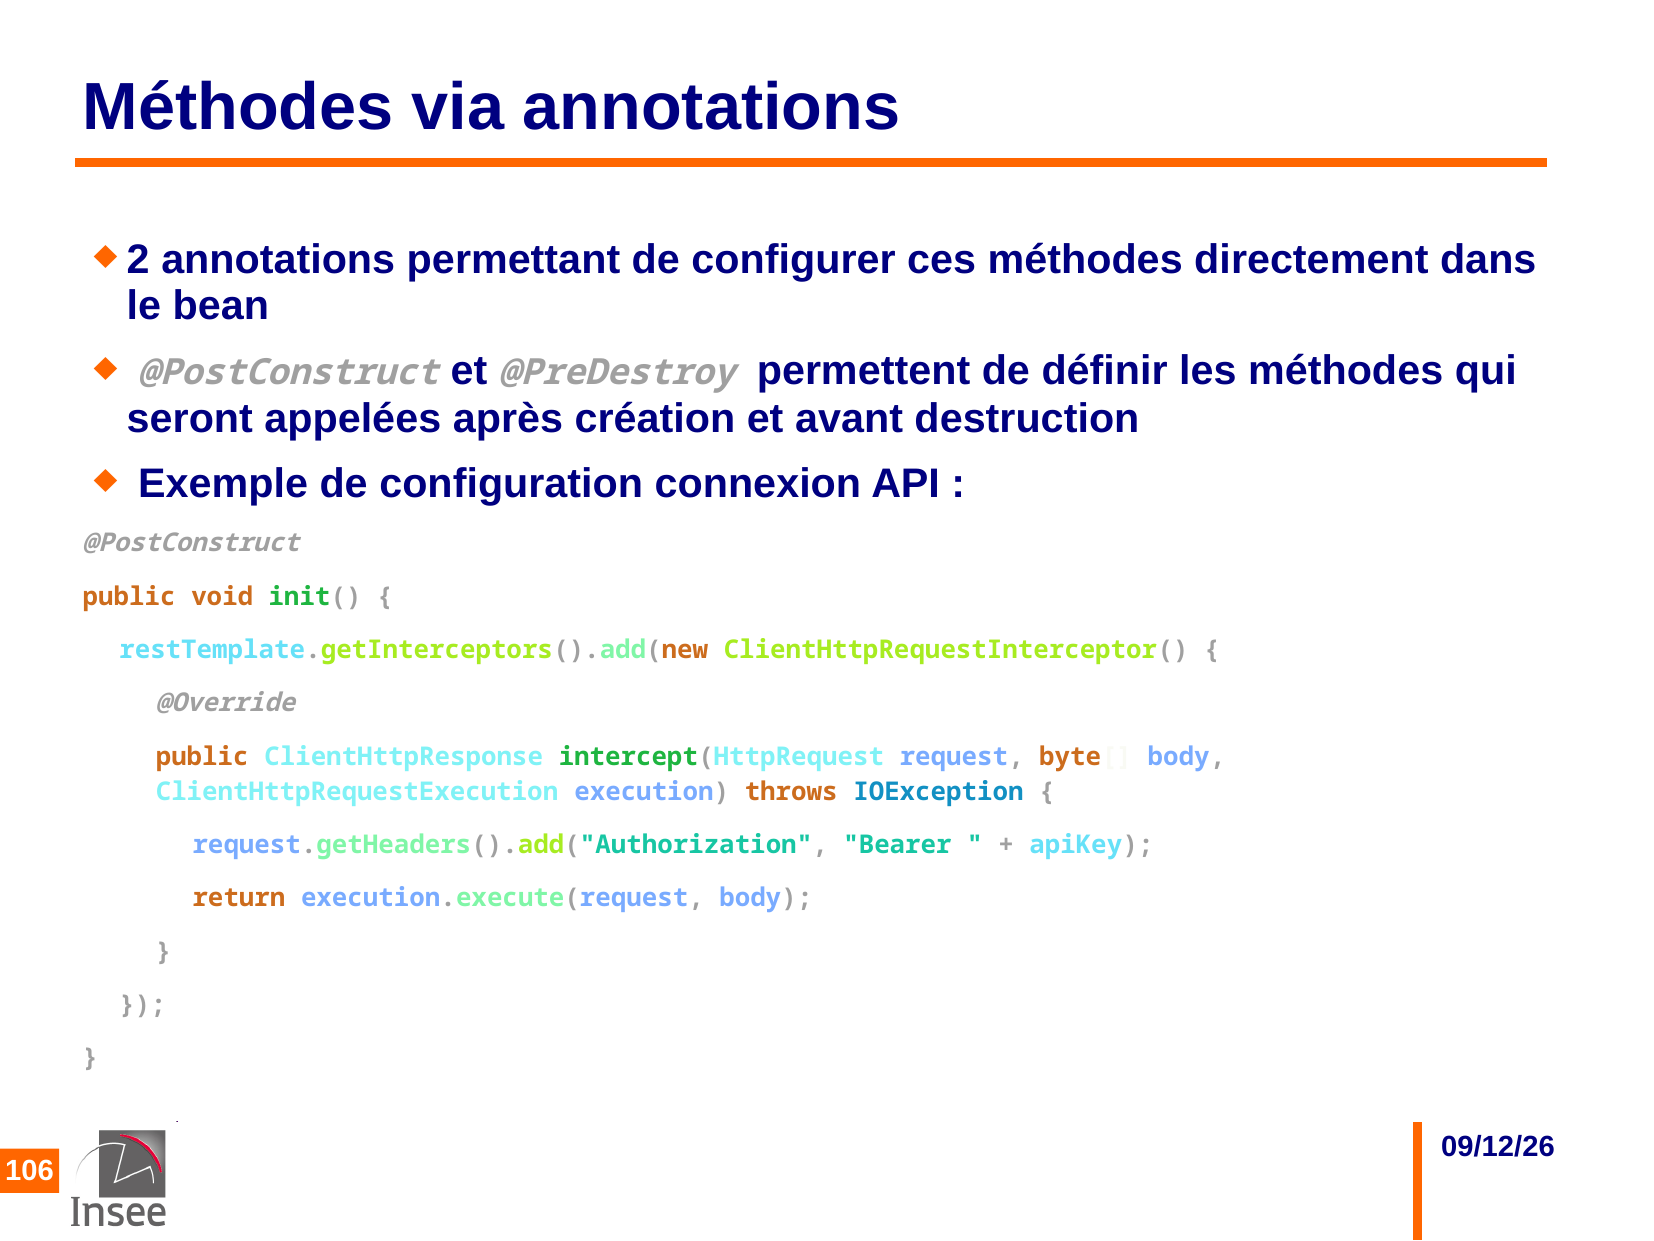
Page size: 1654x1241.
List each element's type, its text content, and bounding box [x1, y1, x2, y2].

list 2 annotations permettant de configurer ces méthodes directement dans le bean @PostConstruct et @PreDestroy permettent de définir les méthodes qui seront appelées après création et avant destruction Exemple de configuration connexion API : @PostConstruct public void init() { restTemplate.getInterceptors().add(new ClientHttpRequestInterceptor() { @Override public ClientHttpResponse intercept(HttpRequest request, byte[] body, ClientHttpRequestExecution execution) throws IOException { request.getHeaders().add("Authorization", "Bearer " + apiKey); return execution.execute(request, body); } }); } [82, 236, 1548, 1087]
title Méthodes via annotations [82, 49, 1619, 163]
picture [62, 1121, 178, 1241]
